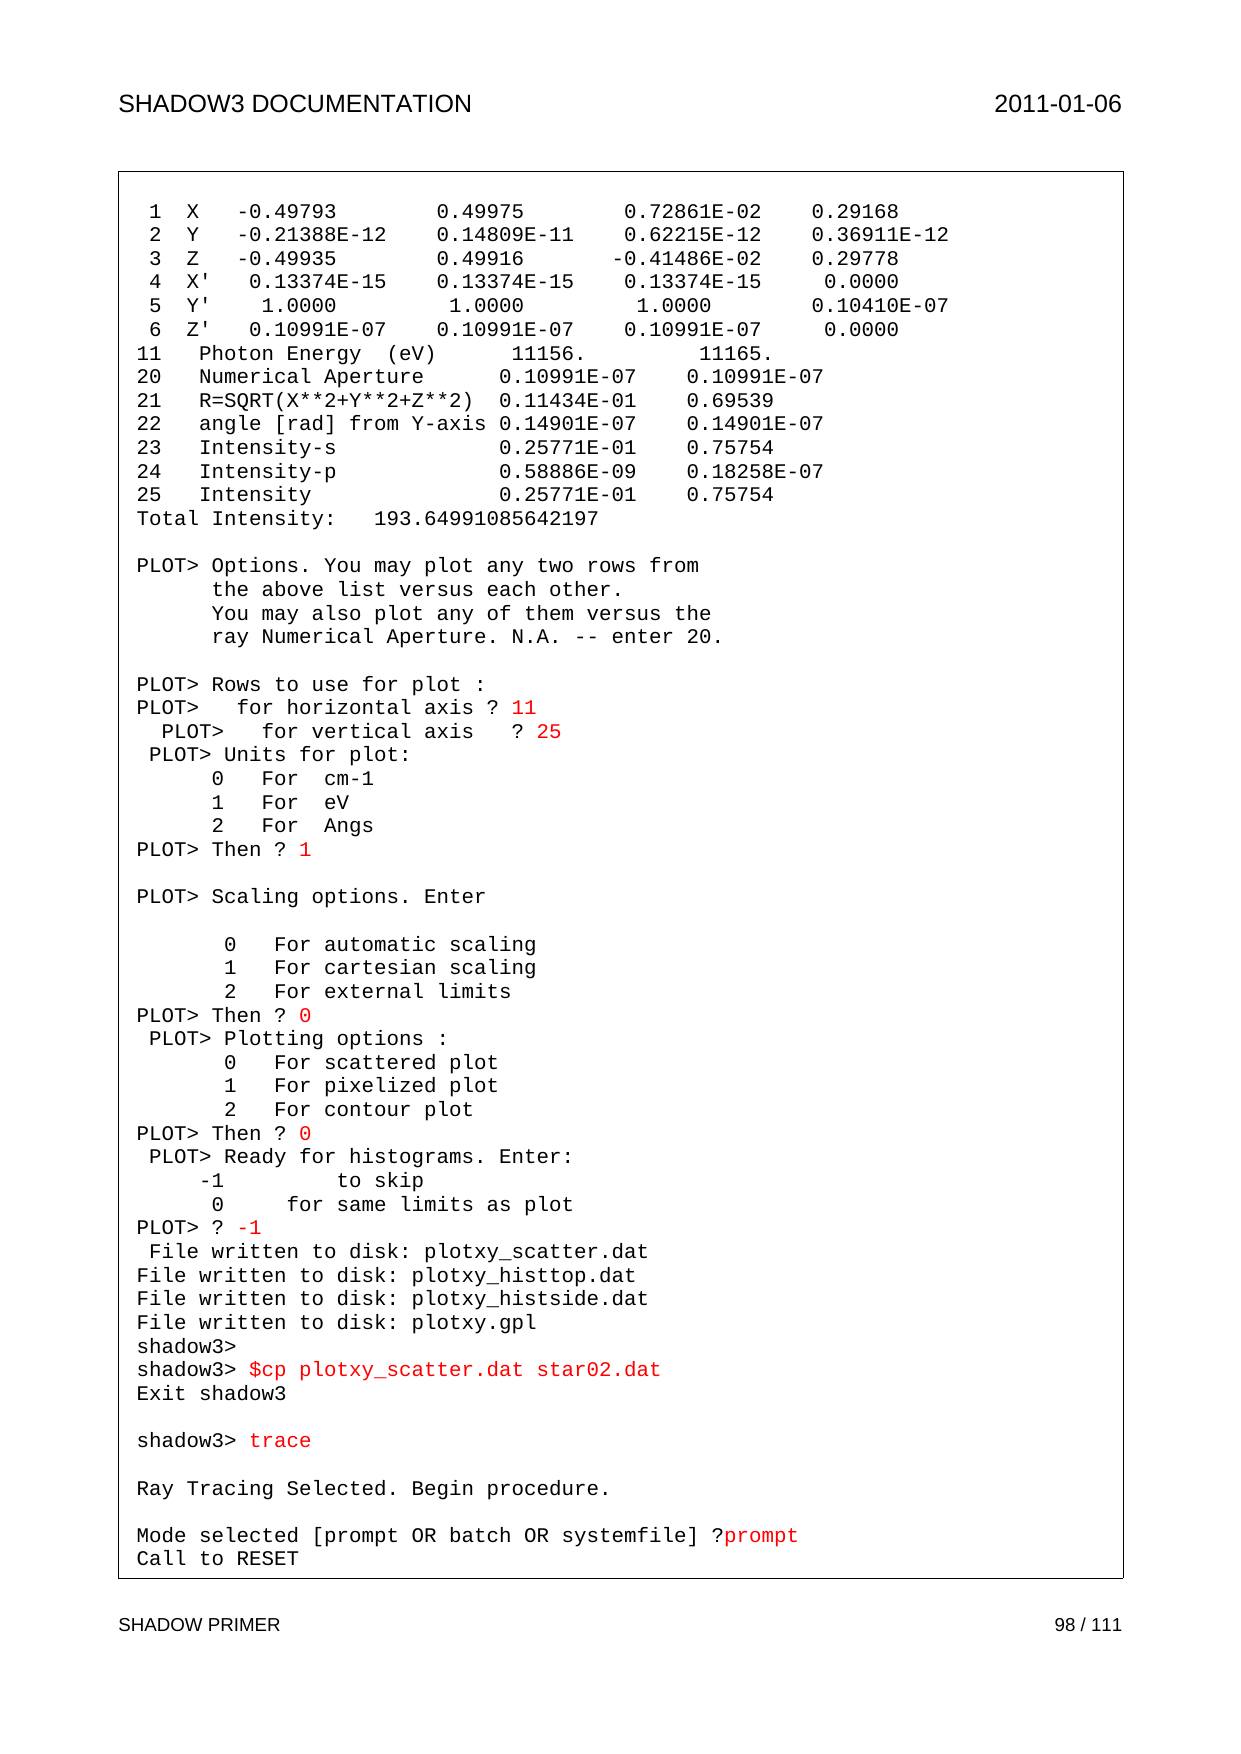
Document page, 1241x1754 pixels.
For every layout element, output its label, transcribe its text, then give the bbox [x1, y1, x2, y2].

table_cell 1 X -0.49793 0.49975 0.72861E-02 0.29168 2 Y -0.21388E-12 0.14809E-11 0.62215E-12 0.36911E-12 3 Z -0.49935 0.49916 -0.41486E-02 0.29778 4 X' 0.13374E-15 0.13374E-15 0.13374E-15 0.0000 5 Y' 1.0000 1.0000 1.0000 0.10410E-07 6 Z' 0.10991E-07 0.10991E-07 0.10991E-07 0.0000 11 Photon Energy (eV) 11156. 11165. 20 Numerical Aperture 0.10991E-07 0.10991E-07 21 R=SQRT(X**2+Y**2+Z**2) 0.11434E-01 0.69539 22 angle [rad] from Y-axis 0.14901E-07 0.14901E-07 23 Intensity-s 0.25771E-01 0.75754 24 Intensity-p 0.58886E-09 0.18258E-07 25 Intensity 0.25771E-01 0.75754 Total Intensity: 193.64991085642197 PLOT> Options. You may plot any two rows from the above list versus each other. You may also plot any of them versus the ray Numerical Aperture. N.A. -- enter 20. PLOT> Rows to use for plot : PLOT> for horizontal axis ? 11 PLOT> for vertical axis ? 25 PLOT> Units for plot: 0 For cm-1 1 For eV 2 For Angs PLOT> Then ? 1 PLOT> Scaling options. Enter 0 For automatic scaling 1 For cartesian scaling 2 For external limits PLOT> Then ? 0 PLOT> Plotting options : 0 For scattered plot 1 For pixelized plot 2 For contour plot PLOT> Then ? 0 PLOT> Ready for histograms. Enter: -1 to skip 0 for same limits as plot PLOT> ? -1 File written to disk: plotxy_scatter.dat File written to disk: plotxy_histtop.dat File written to disk: plotxy_histside.dat File written to disk: plotxy.gpl shadow3> shadow3> $cp plotxy_scatter.dat star02.dat Exit shadow3 shadow3> trace Ray Tracing Selected. Begin procedure. Mode selected [prompt OR batch OR systemfile] ?prompt Call to RESET [119, 172, 1123, 1578]
